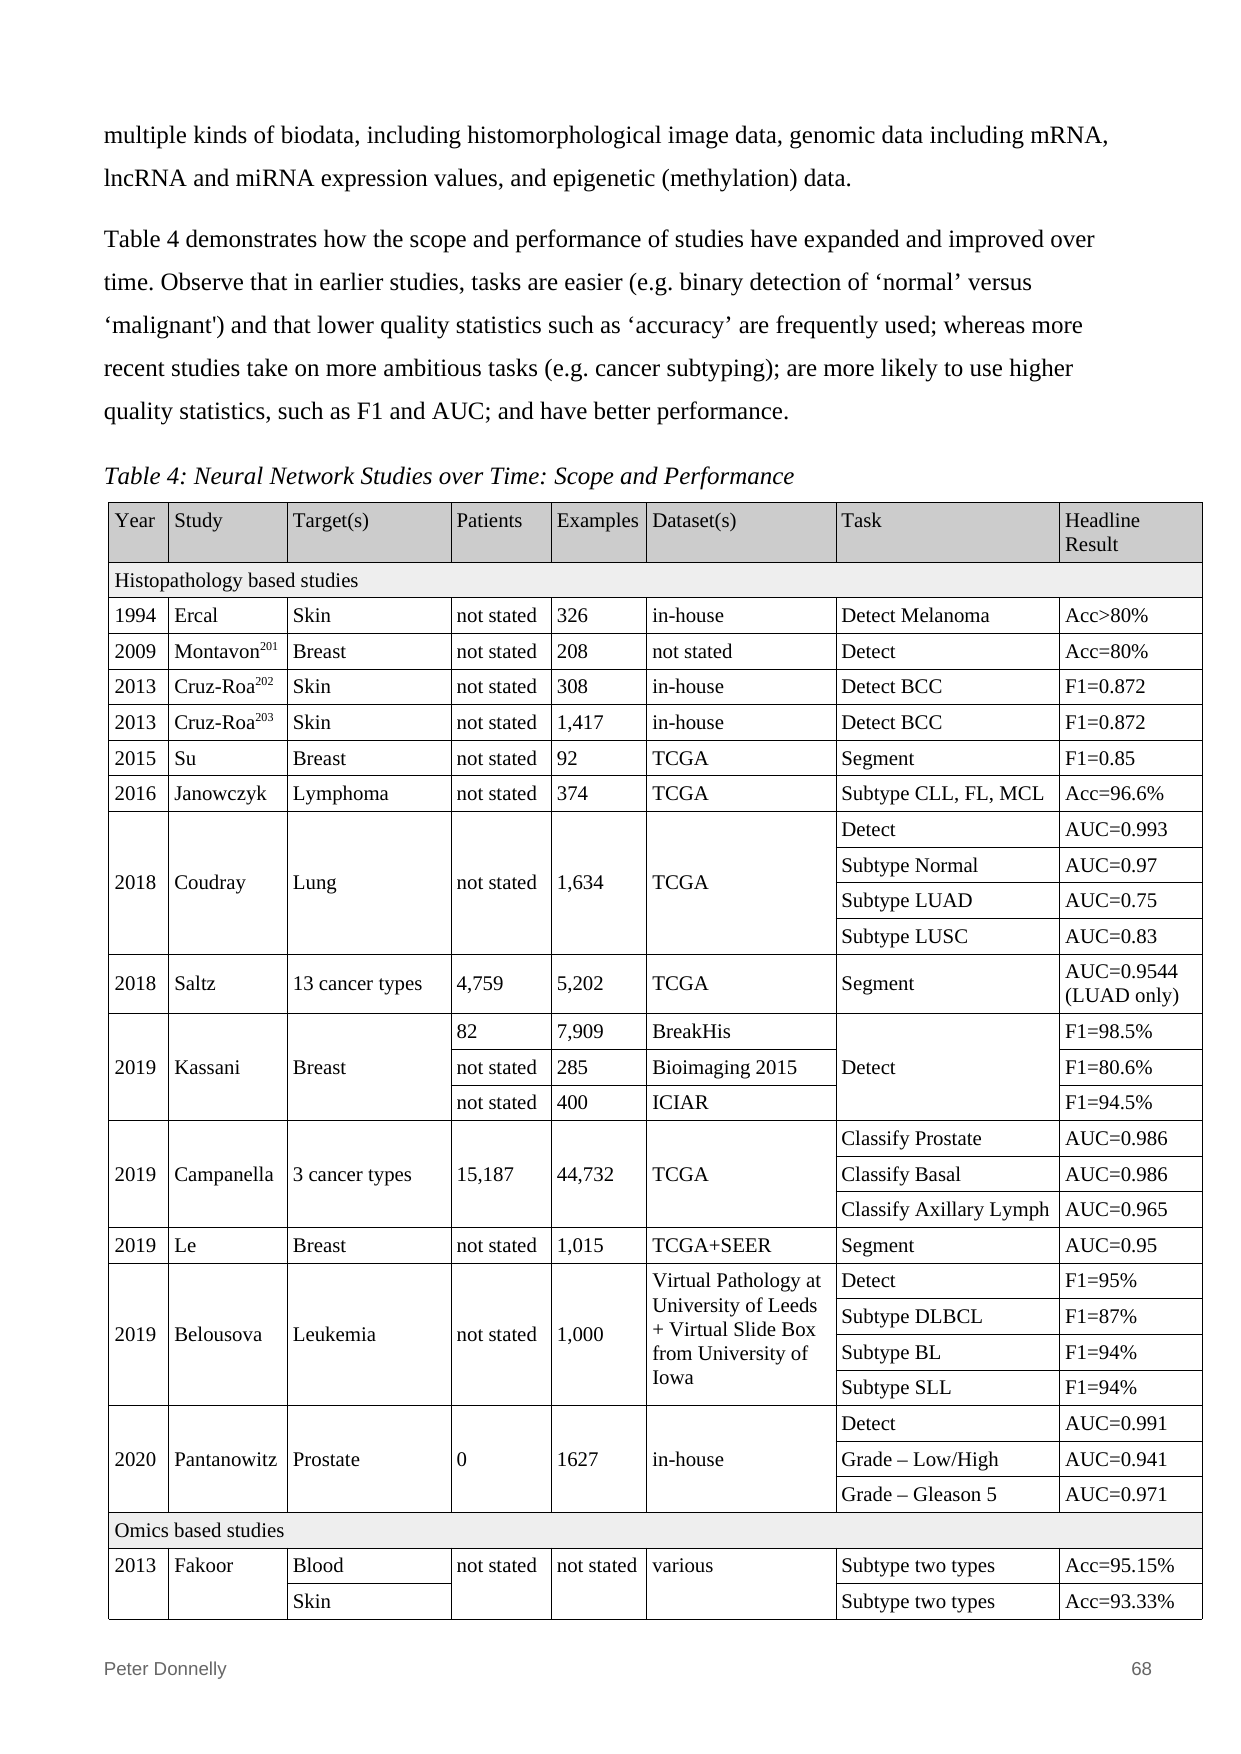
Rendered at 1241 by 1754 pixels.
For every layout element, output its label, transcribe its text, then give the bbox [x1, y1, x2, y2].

table_cell 1,634 [552, 812, 646, 953]
table_cell Prostate [288, 1406, 451, 1512]
table_header Dataset(s) [647, 503, 836, 562]
table_cell Histopathology based studies [109, 563, 1202, 597]
table_cell Leukemia [288, 1264, 451, 1405]
table_cell 1,015 [552, 1228, 646, 1263]
table_cell 2019 [109, 1121, 168, 1227]
table_cell 2016 [109, 776, 168, 811]
table_cell Detect Melanoma [837, 598, 1059, 633]
table_cell F1=94.5% [1060, 1086, 1202, 1120]
table_cell 2009 [109, 634, 168, 668]
table_cell Subtype LUAD [837, 883, 1059, 918]
table_cell Janowczyk [169, 776, 287, 811]
table_cell Detect [837, 1264, 1059, 1298]
table_cell F1=98.5% [1060, 1014, 1202, 1049]
table_header Examples [552, 503, 646, 562]
table_cell TCGA [647, 955, 836, 1013]
table_cell F1=0.85 [1060, 741, 1202, 775]
table_cell 92 [552, 741, 646, 775]
table_cell F1=94% [1060, 1335, 1202, 1369]
table_cell not stated [452, 634, 551, 668]
table_header Study [169, 503, 287, 562]
table_header Year [109, 503, 168, 562]
table_cell AUC=0.83 [1060, 919, 1202, 953]
table_cell Detect [837, 812, 1059, 847]
table_header Patients [452, 503, 551, 562]
table_cell not stated [452, 812, 551, 953]
table_cell 13 cancer types [288, 955, 451, 1013]
table_cell 1994 [109, 598, 168, 633]
table_cell 2019 [109, 1228, 168, 1263]
table_cell 44,732 [552, 1121, 646, 1227]
table_cell 2015 [109, 741, 168, 775]
table_cell Detect [837, 634, 1059, 668]
table_cell TCGA [647, 812, 836, 953]
table_cell AUC=0.991 [1060, 1406, 1202, 1441]
table_cell not stated [452, 776, 551, 811]
table_cell Coudray [169, 812, 287, 953]
table_cell 2013 [109, 705, 168, 740]
table_cell Subtype Normal [837, 848, 1059, 882]
table_cell not stated [452, 1228, 551, 1263]
table_cell 4,759 [452, 955, 551, 1013]
text Table 4: Neural Network Studies over Time: Scope and Performance [103, 461, 1146, 489]
table_cell Acc=96.6% [1060, 776, 1202, 811]
table_cell Lymphoma [288, 776, 451, 811]
table_cell 1,417 [552, 705, 646, 740]
table_cell AUC=0.75 [1060, 883, 1202, 918]
table_cell TCGA [647, 1121, 836, 1227]
table_cell Segment [837, 955, 1059, 1013]
table_cell AUC=0.95 [1060, 1228, 1202, 1263]
table_cell Subtype CLL, FL, MCL [837, 776, 1059, 811]
table_cell various [647, 1549, 836, 1619]
table_cell Virtual Pathology at University of Leeds + Virtual Slide Box from University of Iowa [647, 1264, 836, 1405]
table_cell Skin [288, 705, 451, 740]
table_cell TCGA+SEER [647, 1228, 836, 1263]
table_cell 2018 [109, 955, 168, 1013]
table_header Task [837, 503, 1059, 562]
table_cell Skin [288, 598, 451, 633]
table_cell AUC=0.993 [1060, 812, 1202, 847]
table_cell F1=94% [1060, 1371, 1202, 1405]
table_cell Lung [288, 812, 451, 953]
table_cell Acc=93.33% [1060, 1584, 1202, 1619]
table_cell not stated [452, 670, 551, 704]
table_cell Saltz [169, 955, 287, 1013]
table_cell Detect [837, 1014, 1059, 1120]
table_cell Subtype two types [837, 1549, 1059, 1583]
table_cell not stated [452, 741, 551, 775]
table_cell not stated [452, 1264, 551, 1405]
table_header Target(s) [288, 503, 451, 562]
table_cell in-house [647, 1406, 836, 1512]
table_cell TCGA [647, 776, 836, 811]
table_cell Montavon [169, 634, 287, 668]
table_cell Segment [837, 1228, 1059, 1263]
table_cell 1627 [552, 1406, 646, 1512]
table_cell Subtype SLL [837, 1371, 1059, 1405]
table_cell Belousova [169, 1264, 287, 1405]
table_cell Subtype BL [837, 1335, 1059, 1369]
table_cell Classify Axillary Lymph [837, 1192, 1059, 1227]
table_cell 7,909 [552, 1014, 646, 1049]
table_cell in-house [647, 670, 836, 704]
table_cell F1=0.872 [1060, 670, 1202, 704]
table_cell 374 [552, 776, 646, 811]
table_header Headline Result [1060, 503, 1202, 562]
table_cell Breast [288, 1014, 451, 1120]
table_cell F1=95% [1060, 1264, 1202, 1298]
table_cell Acc=95.15% [1060, 1549, 1202, 1583]
table_cell Kassani [169, 1014, 287, 1120]
table_cell 326 [552, 598, 646, 633]
table_cell AUC=0.941 [1060, 1442, 1202, 1476]
table_cell Cruz-Roa [169, 670, 287, 704]
table_cell 285 [552, 1050, 646, 1084]
table_cell not stated [452, 1549, 551, 1619]
table_cell 308 [552, 670, 646, 704]
table_cell 2013 [109, 670, 168, 704]
table_cell Campanella [169, 1121, 287, 1227]
table_cell F1=87% [1060, 1299, 1202, 1334]
table_cell F1=0.872 [1060, 705, 1202, 740]
table_cell 3 cancer types [288, 1121, 451, 1227]
text multiple kinds of biodata, including histomorphological image data, genomic data including mRNA, lncRNA and miRNA expression values, and epigenetic (methylation) data. [103, 120, 1146, 192]
table_cell Grade – Low/High [837, 1442, 1059, 1476]
table_cell ICIAR [647, 1086, 836, 1120]
table_cell Acc>80% [1060, 598, 1202, 633]
table_cell 2019 [109, 1014, 168, 1120]
table_cell Skin [288, 670, 451, 704]
table_cell Classify Basal [837, 1157, 1059, 1191]
table_cell not stated [452, 1086, 551, 1120]
table_cell 15,187 [452, 1121, 551, 1227]
table_cell AUC=0.986 [1060, 1121, 1202, 1156]
table_cell 82 [452, 1014, 551, 1049]
table_cell not stated [552, 1549, 646, 1619]
table_cell TCGA [647, 741, 836, 775]
table_cell Fakoor [169, 1549, 287, 1619]
table_cell 1,000 [552, 1264, 646, 1405]
table_cell AUC=0.965 [1060, 1192, 1202, 1227]
text Table 4 demonstrates how the scope and performance of studies have expanded and improved over time. Observe that in earlier studies, tasks are easier (e.g. binary detection of ‘normal’ versus ‘malignant') and that lower quality statistics such as ‘accuracy’ are frequently used; whereas more recent studies take on more ambitious tasks (e.g. cancer subtyping); are more likely to use higher quality statistics, such as F1 and AUC; and have better performance. [103, 224, 1146, 425]
table_cell 0 [452, 1406, 551, 1512]
table_cell 2019 [109, 1264, 168, 1405]
table_cell Breast [288, 634, 451, 668]
table_cell not stated [452, 1050, 551, 1084]
table_cell Su [169, 741, 287, 775]
table_cell Subtype DLBCL [837, 1299, 1059, 1334]
table_cell Segment [837, 741, 1059, 775]
table_cell Ercal [169, 598, 287, 633]
table_cell Classify Prostate [837, 1121, 1059, 1156]
table_cell BreakHis [647, 1014, 836, 1049]
table_cell 208 [552, 634, 646, 668]
table_cell AUC=0.97 [1060, 848, 1202, 882]
table_cell Breast [288, 741, 451, 775]
table_cell Cruz-Roa [169, 705, 287, 740]
table_cell 5,202 [552, 955, 646, 1013]
table_cell 400 [552, 1086, 646, 1120]
table_cell AUC=0.986 [1060, 1157, 1202, 1191]
table_cell Skin [288, 1584, 451, 1619]
table_cell Bioimaging 2015 [647, 1050, 836, 1084]
table_cell Pantanowitz [169, 1406, 287, 1512]
table_cell AUC=0.9544 (LUAD only) [1060, 955, 1202, 1013]
table_cell Breast [288, 1228, 451, 1263]
table_cell Detect BCC [837, 705, 1059, 740]
table_cell not stated [452, 598, 551, 633]
table_cell AUC=0.971 [1060, 1477, 1202, 1512]
table_cell Grade – Gleason 5 [837, 1477, 1059, 1512]
table_cell Le [169, 1228, 287, 1263]
table_cell in-house [647, 705, 836, 740]
table_cell in-house [647, 598, 836, 633]
table_cell not stated [452, 705, 551, 740]
table_cell not stated [647, 634, 836, 668]
table_cell 2018 [109, 812, 168, 953]
table_cell Subtype two types [837, 1584, 1059, 1619]
table_cell F1=80.6% [1060, 1050, 1202, 1084]
table_cell Omics based studies [109, 1513, 1202, 1548]
table_cell 2020 [109, 1406, 168, 1512]
table_cell Detect BCC [837, 670, 1059, 704]
table_cell Blood [288, 1549, 451, 1583]
table_cell 2013 [109, 1549, 168, 1619]
table_cell Acc=80% [1060, 634, 1202, 668]
table_cell Detect [837, 1406, 1059, 1441]
table_cell Subtype LUSC [837, 919, 1059, 953]
